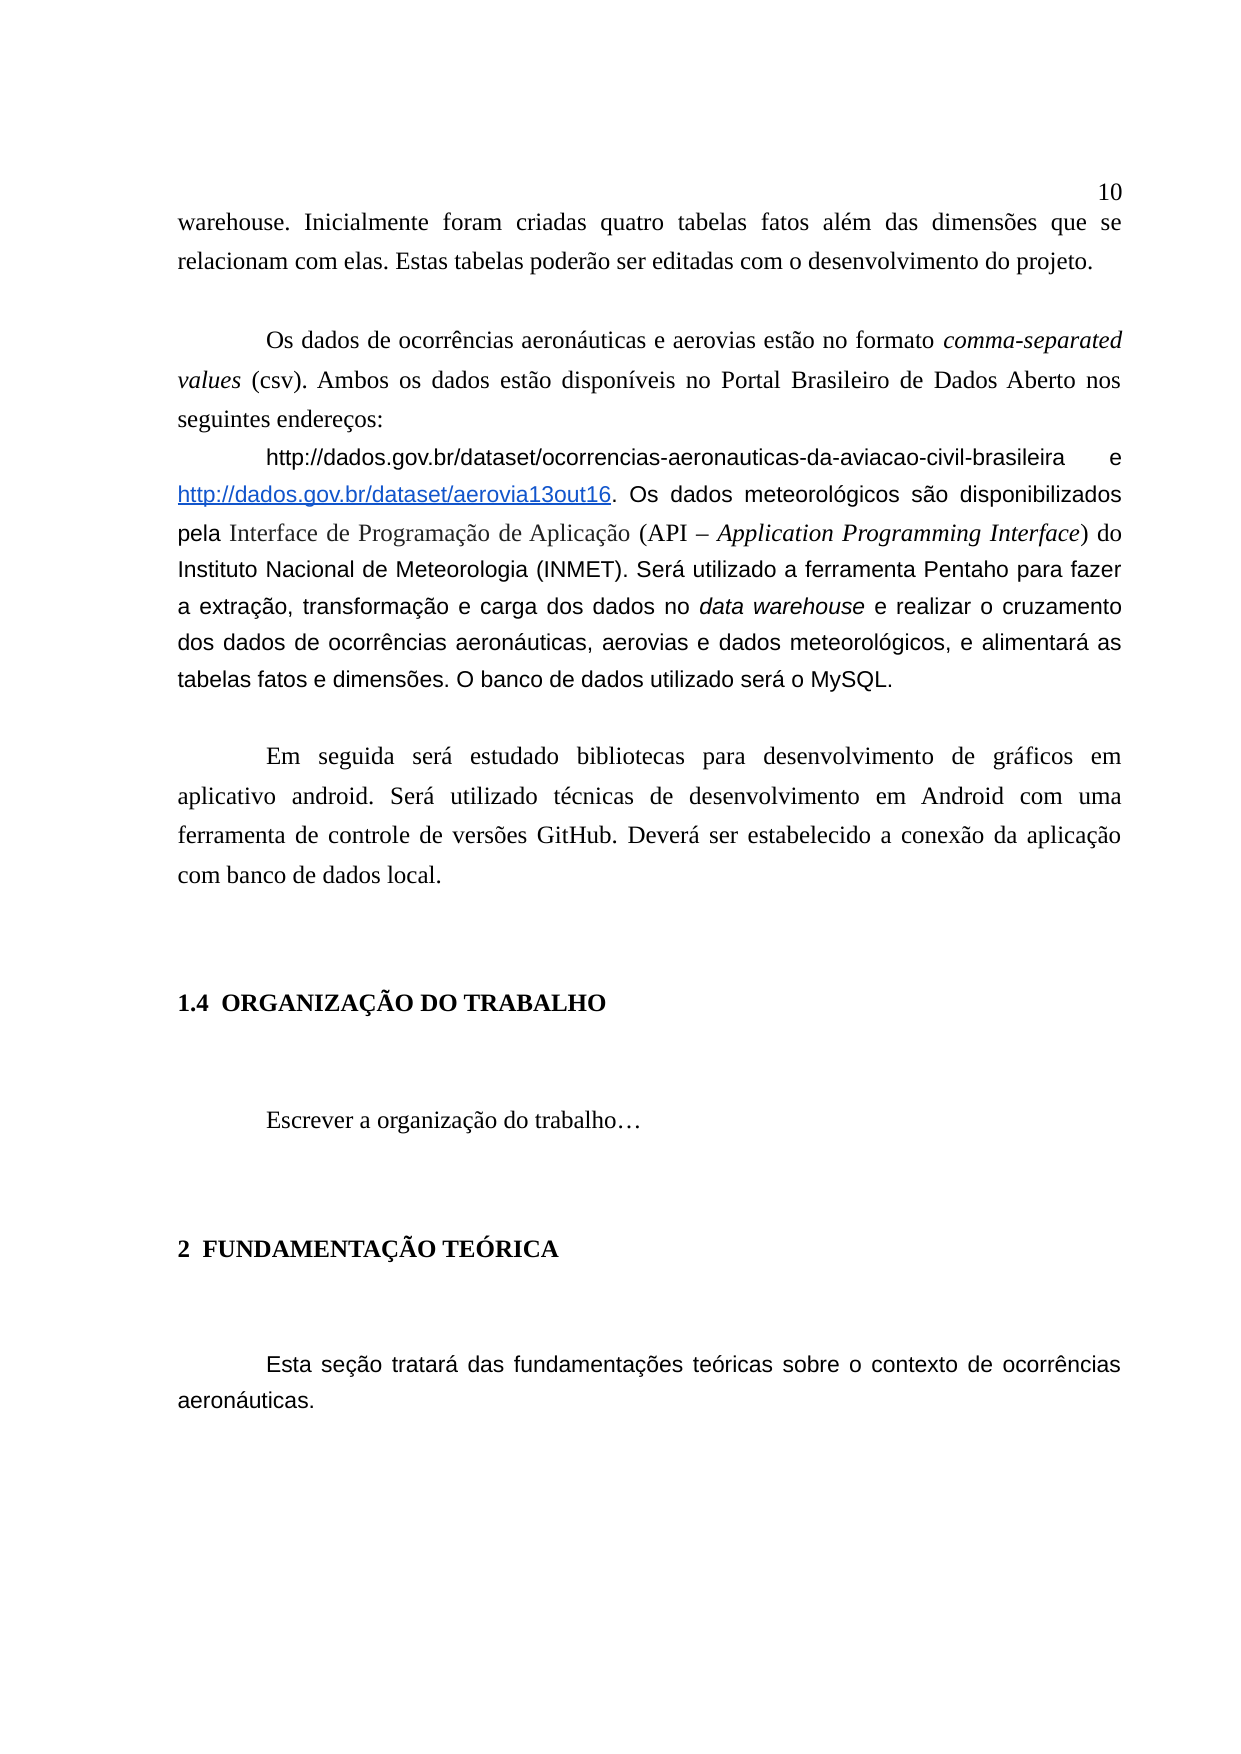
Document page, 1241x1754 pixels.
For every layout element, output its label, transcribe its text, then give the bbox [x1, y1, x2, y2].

text warehouse. Inicialmente foram criadas quatro tabelas fatos além das dimensões que se relacionam com elas. Estas tabelas poderão ser editadas com o desenvolvimento do projeto. [177, 207, 1122, 275]
subtitle Organização do trabalho [177, 988, 1122, 1017]
text Em seguida será estudado bibliotecas para desenvolvimento de gráficos em aplicativo android. Será utilizado técnicas de desenvolvimento em Android com uma ferramenta de controle de versões GitHub. Deverá ser estabelecido a conexão da aplicação com banco de dados local. [177, 741, 1122, 889]
text Esta seção tratará das fundamentações teóricas sobre o contexto de ocorrências aeronáuticas. [177, 1351, 1122, 1414]
subtitle Fundamentação Teórica [177, 1234, 1122, 1262]
text Escrever a organização do trabalho… [177, 1106, 1122, 1134]
text http://dados.gov.br/dataset/ocorrencias-aeronauticas-da-aviacao-civil-brasileira e http://dados.gov.br/dataset/aerovia13out16. Os dados meteorológicos são disponibilizados pela Interface de Programação de Aplicação (API – Application Programming Interface) do Instituto Nacional de Meteorologia (INMET). Será utilizado a ferramenta Pentaho para fazer a extração, transformação e carga dos dados no data warehouse e realizar o cruzamento dos dados de ocorrências aeronáuticas, aerovias e dados meteorológicos, e alimentará as tabelas fatos e dimensões. O banco de dados utilizado será o MySQL. [177, 444, 1122, 692]
text Os dados de ocorrências aeronáuticas e aerovias estão no formato comma-separated values (csv). Ambos os dados estão disponíveis no Portal Brasileiro de Dados Aberto nos seguintes endereços: [177, 325, 1122, 433]
